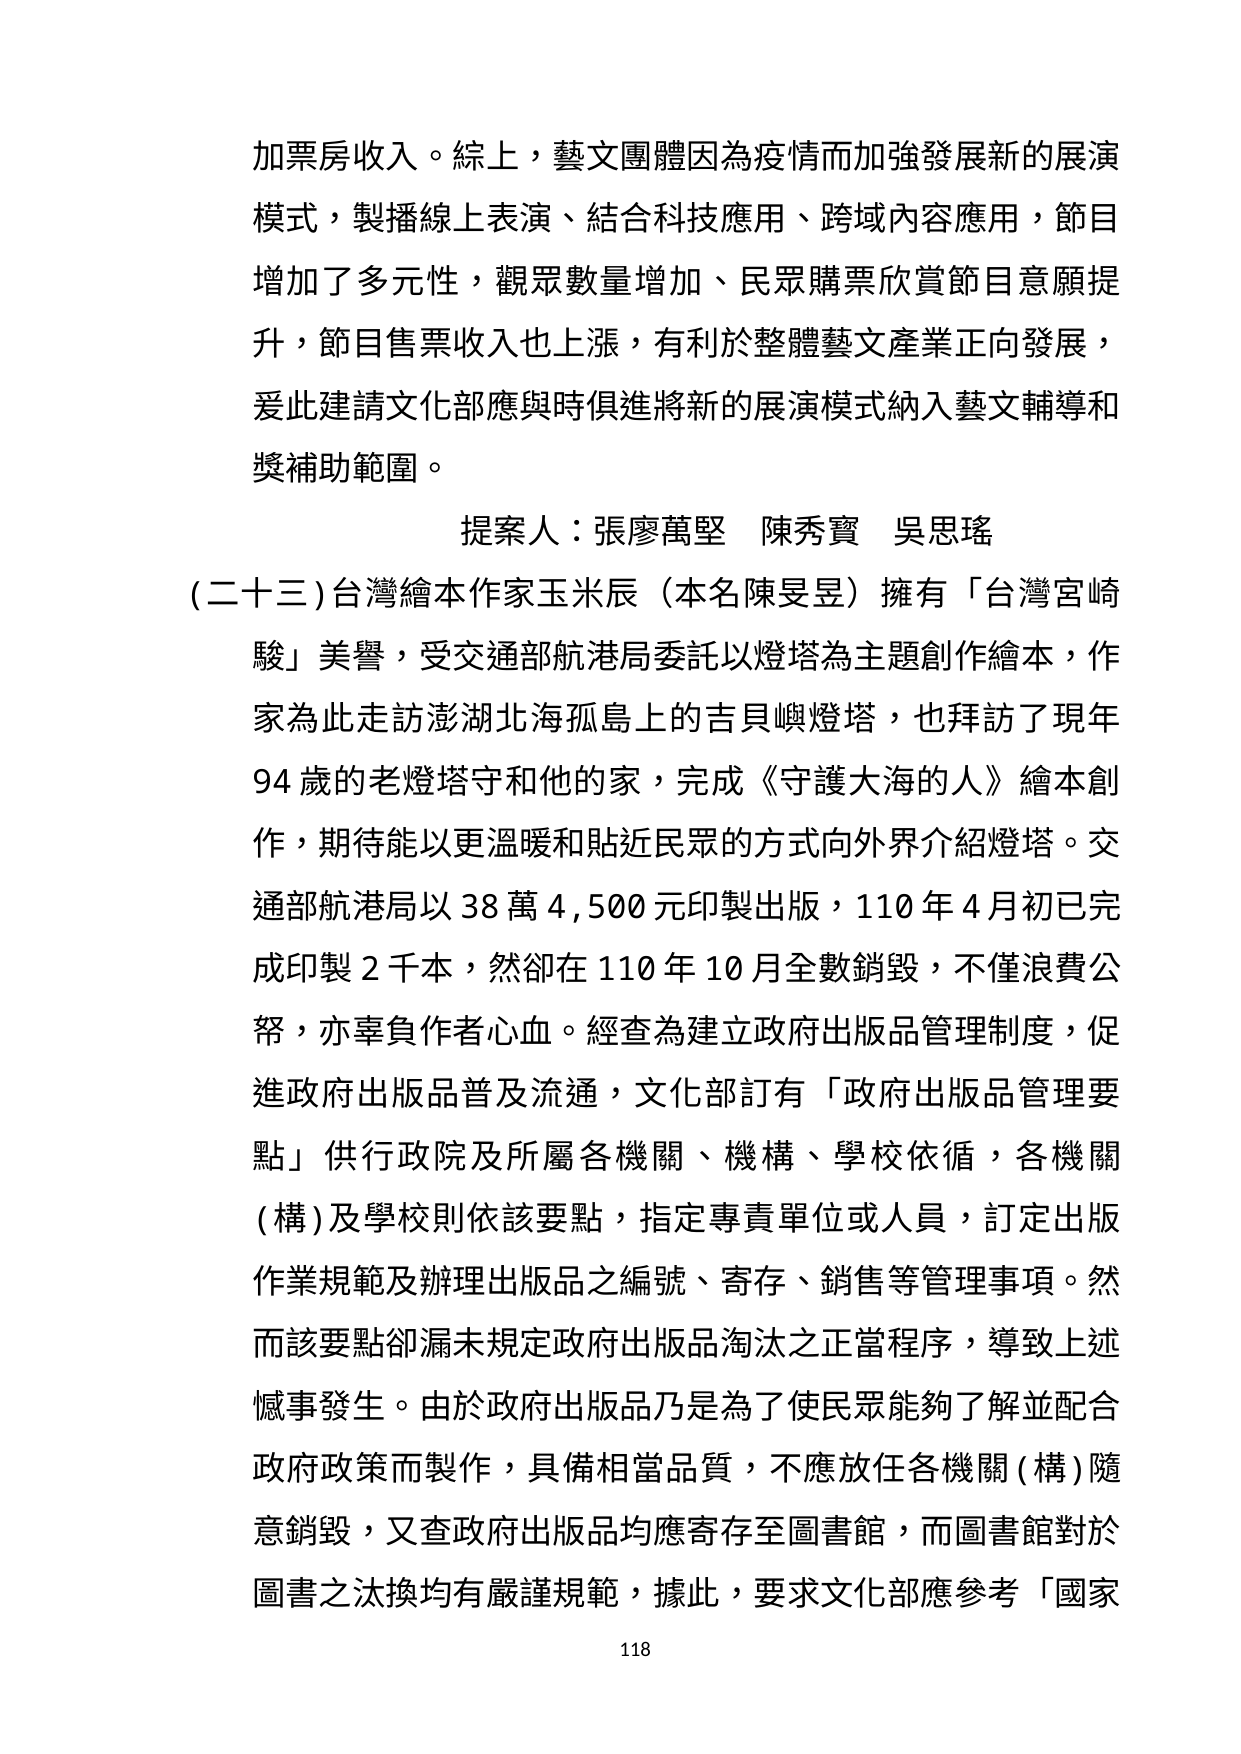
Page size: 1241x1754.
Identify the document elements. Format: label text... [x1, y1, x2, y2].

text 加票房收入。綜上，藝文團體因為疫情而加強發展新的展演模式，製播線上表演、結合科技應用、跨域內容應用，節目增加了多元性，觀眾數量增加、民眾購票欣賞節目意願提升，節目售票收入也上漲，有利於整體藝文產業正向發展，爰此建請文化部應與時俱進將新的展演模式納入藝文輔導和獎補助範圍。 [185, 112, 1122, 487]
text (二十三)台灣繪本作家玉米辰（本名陳旻昱）擁有「台灣宮崎駿」美譽，受交通部航港局委託以燈塔為主題創作繪本，作家為此走訪澎湖北海孤島上的吉貝嶼燈塔，也拜訪了現年94歲的老燈塔守和他的家，完成《守護大海的人》繪本創作，期待能以更溫暖和貼近民眾的方式向外界介紹燈塔。交通部航港局以38萬4,500元印製出版，110年4月初已完成印製2千本，然卻在110年10月全數銷毀，不僅浪費公帑，亦辜負作者心血。經查為建立政府出版品管理制度，促進政府出版品普及流通，文化部訂有「政府出版品管理要點」供行政院及所屬各機關、機構、學校依循，各機關(構)及學校則依該要點，指定專責單位或人員，訂定出版作業規範及辦理出版品之編號、寄存、銷售等管理事項。然而該要點卻漏未規定政府出版品淘汰之正當程序，導致上述憾事發生。由於政府出版品乃是為了使民眾能夠了解並配合政府政策而製作，具備相當品質，不應放任各機關(構)隨意銷毀，又查政府出版品均應寄存至圖書館，而圖書館對於圖書之汰換均有嚴謹規範，據此，要求文化部應參考「國家 [185, 550, 1122, 1612]
text 提案人：張廖萬堅 陳秀寳 吳思瑤 [460, 487, 1122, 550]
